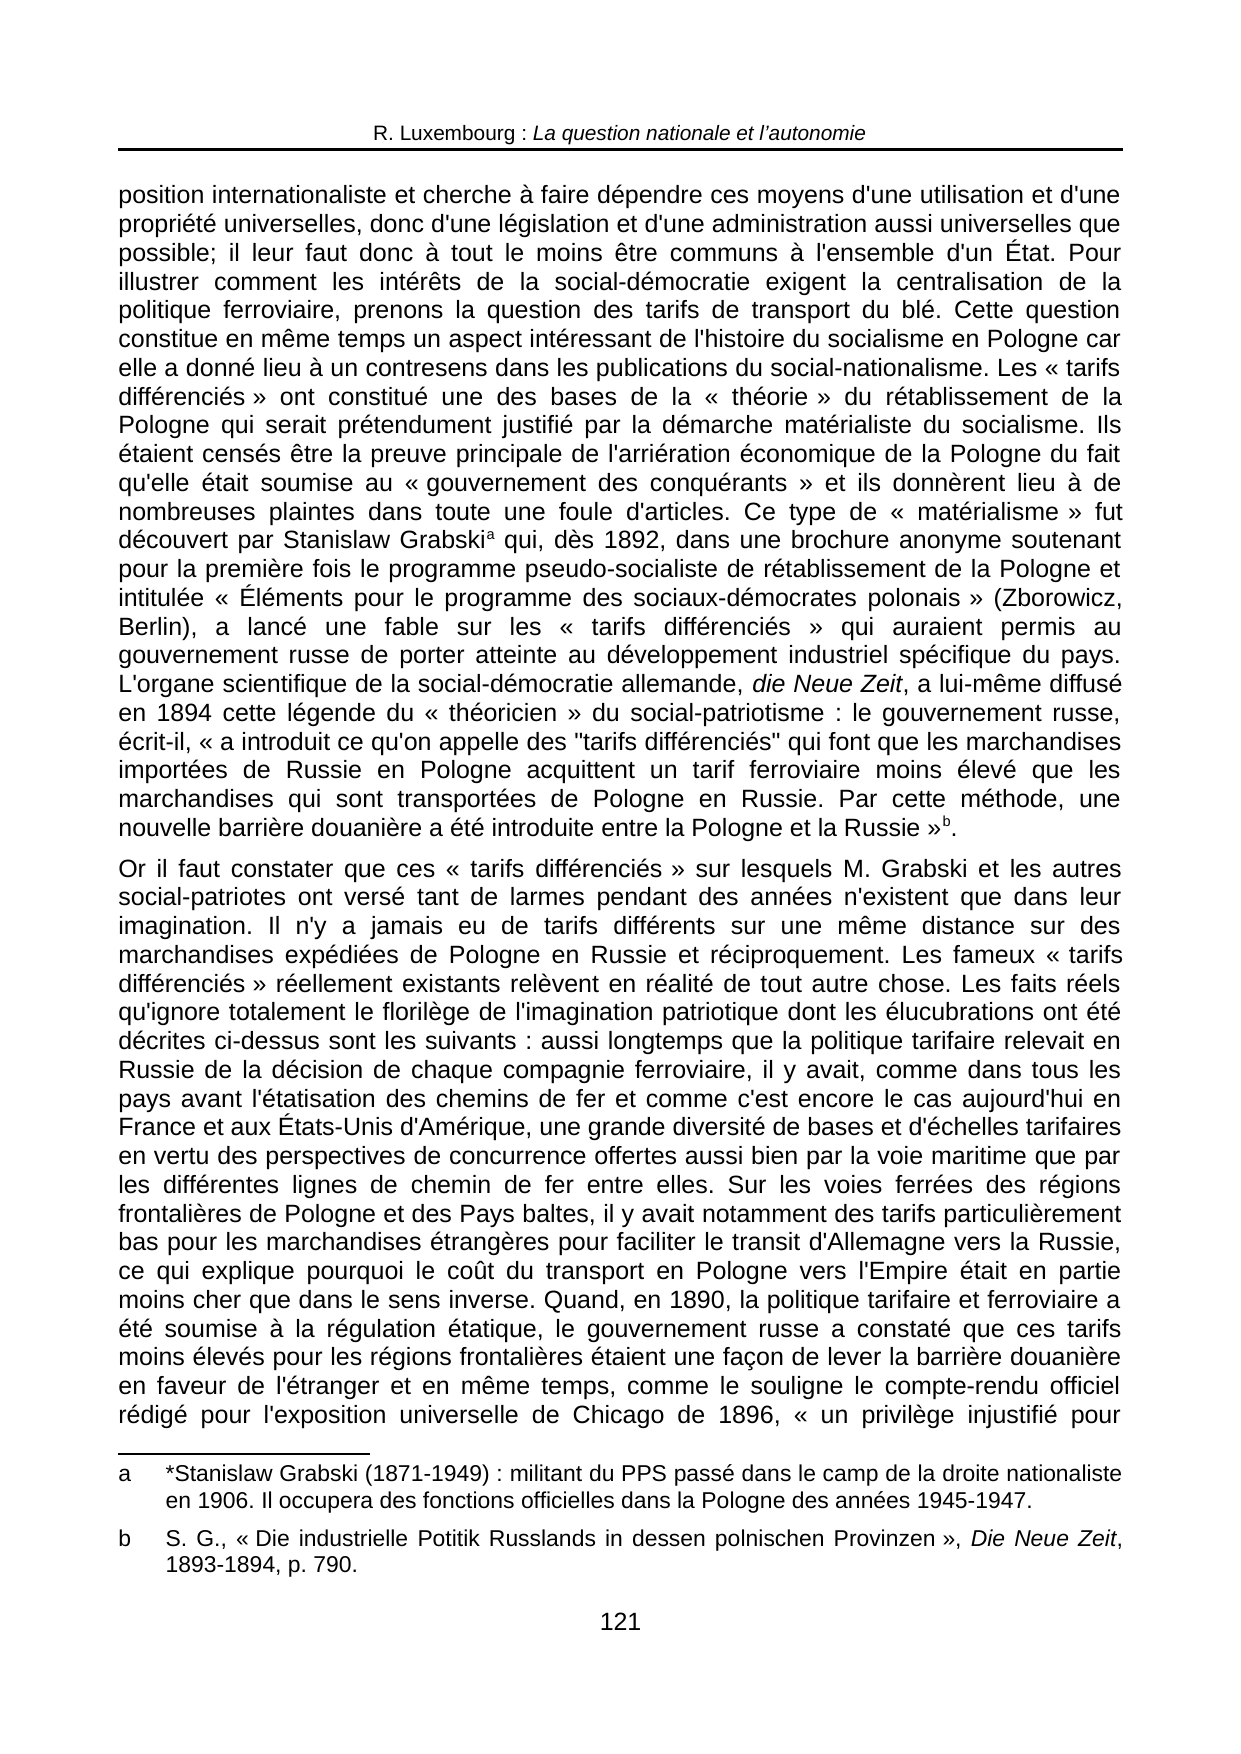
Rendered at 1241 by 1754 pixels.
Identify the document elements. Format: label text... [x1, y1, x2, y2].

text Or il faut constater que ces « tarifs différenciés » sur lesquels M. Grabski et les autres social-patriotes ont versé tant de larmes pendant des années n'existent que dans leur imagination. Il n'y a jamais eu de tarifs différents sur une même distance sur des marchandises expédiées de Pologne en Russie et réciproquement. Les fameux « tarifs différenciés » réellement existants relèvent en réalité de tout autre chose. Les faits réels qu'ignore totalement le florilège de l'imagination patriotique dont les élucubrations ont été décrites ci-dessus sont les suivants : aussi longtemps que la politique tarifaire relevait en Russie de la décision de chaque compagnie ferroviaire, il y avait, comme dans tous les pays avant l'étatisation des chemins de fer et comme c'est encore le cas aujourd'hui en France et aux États-Unis d'Amérique, une grande diversité de bases et d'échelles tarifaires en vertu des perspectives de concurrence offertes aussi bien par la voie maritime que par les différentes lignes de chemin de fer entre elles. Sur les voies ferrées des régions frontalières de Pologne et des Pays baltes, il y avait notamment des tarifs particulièrement bas pour les marchandises étrangères pour faciliter le transit d'Allemagne vers la Russie, ce qui explique pourquoi le coût du transport en Pologne vers l'Empire était en partie moins cher que dans le sens inverse. Quand, en 1890, la politique tarifaire et ferroviaire a été soumise à la régulation étatique, le gouvernement russe a constaté que ces tarifs moins élevés pour les régions frontalières étaient une façon de lever la barrière douanière en faveur de l'étranger et en même temps, comme le souligne le compte-rendu officiel rédigé pour l'exposition universelle de Chicago de 1896, « un privilège injustifié pour [118, 853, 1123, 1428]
text S. G., « Die industrielle Potitik Russlands in dessen polnischen Provinzen », Die Neue Zeit, 1893-1894, p. 790. [118, 1525, 1123, 1578]
text position internationaliste et cherche à faire dépendre ces moyens d'une utilisation et d'une propriété universelles, donc d'une législation et d'une administration aussi universelles que possible; il leur faut donc à tout le moins être communs à l'ensemble d'un État. Pour illustrer comment les intérêts de la social-démocratie exigent la centralisation de la politique ferroviaire, prenons la question des tarifs de transport du blé. Cette question constitue en même temps un aspect intéressant de l'histoire du socialisme en Pologne car elle a donné lieu à un contresens dans les publications du social-nationalisme. Les « tarifs différenciés » ont constitué une des bases de la « théorie » du rétablissement de la Pologne qui serait prétendument justifié par la démarche matérialiste du socialisme. Ils étaient censés être la preuve principale de l'arriération économique de la Pologne du fait qu'elle était soumise au « gouvernement des conquérants » et ils donnèrent lieu à de nombreuses plaintes dans toute une foule d'articles. Ce type de « matérialisme » fut découvert par Stanislaw Grabski qui, dès 1892, dans une brochure anonyme soutenant pour la première fois le programme pseudo-socialiste de rétablissement de la Pologne et intitulée « Éléments pour le programme des sociaux-démocrates polonais » (Zborowicz, Berlin), a lancé une fable sur les « tarifs différenciés » qui auraient permis au gouvernement russe de porter atteinte au développement industriel spécifique du pays. L'organe scientifique de la social-démocratie allemande, die Neue Zeit, a lui-même diffusé en 1894 cette légende du « théoricien » du social-patriotisme : le gouvernement russe, écrit-il, « a introduit ce qu'on appelle des "tarifs différenciés" qui font que les marchandises importées de Russie en Pologne acquittent un tarif ferroviaire moins élevé que les marchandises qui sont transportées de Pologne en Russie. Par cette méthode, une nouvelle barrière douanière a été introduite entre la Pologne et la Russie ». [118, 181, 1123, 842]
text *Stanislaw Grabski (1871-1949) : militant du PPS passé dans le camp de la droite nationaliste en 1906. Il occupera des fonctions officielles dans la Pologne des années 1945-1947. [118, 1460, 1123, 1513]
